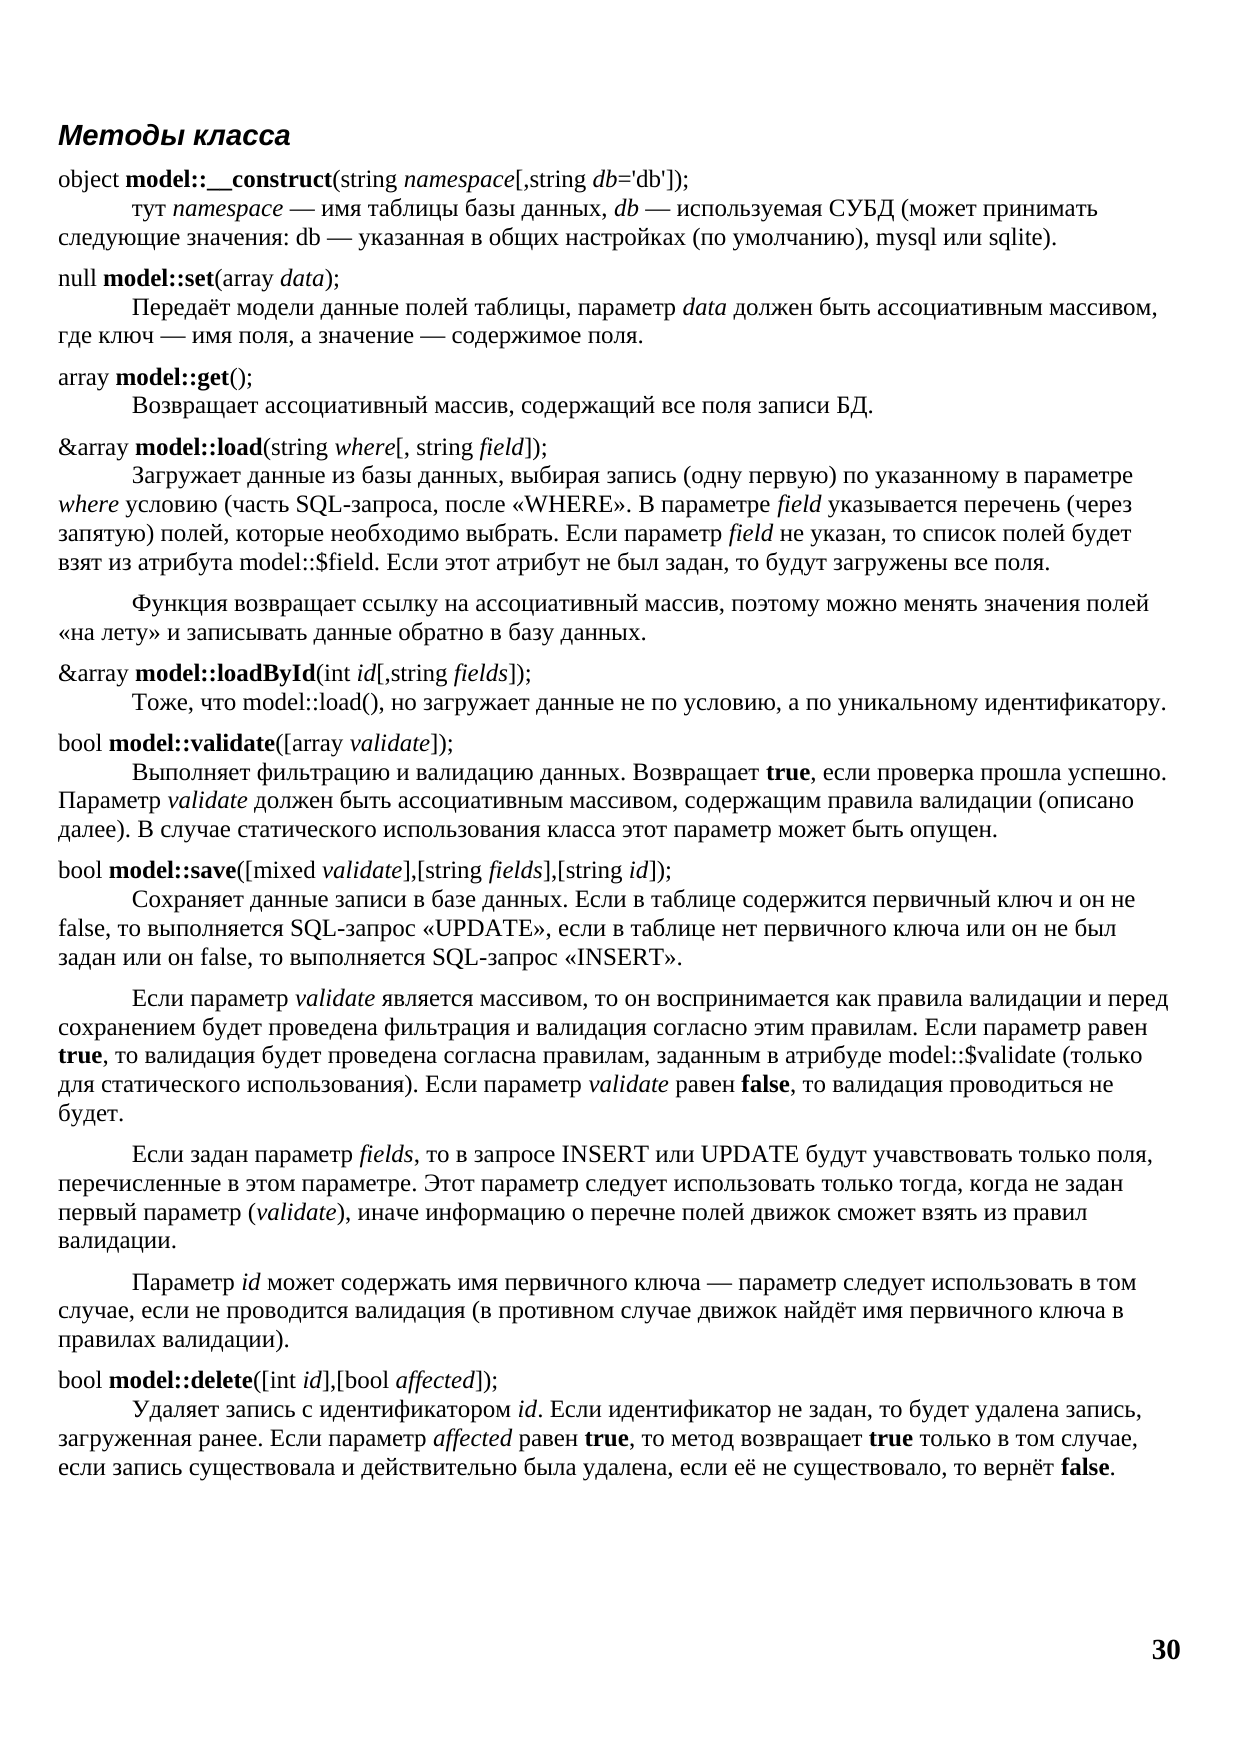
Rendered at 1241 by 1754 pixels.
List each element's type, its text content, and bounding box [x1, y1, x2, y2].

text Функция возвращает ссылку на ассоциативный массив, поэтому можно менять значения полей «на лету» и записывать данные обратно в базу данных. [58, 588, 1181, 645]
text bool model::save([mixed validate],[string fields],[string id]); Сохраняет данные записи в базе данных. Если в таблице содержится первичный ключ и он не false, то выполняется SQL-запрос «UPDATE», если в таблице нет первичного ключа или он не был задан или он false, то выполняется SQL-запрос «INSERT». [58, 855, 1181, 970]
text null model::set(array data); Передаёт модели данные полей таблицы, параметр data должен быть ассоциативным массивом, где ключ — имя поля, а значение — содержимое поля. [58, 263, 1181, 349]
text Если параметр validate является массивом, то он воспринимается как правила валидации и перед сохранением будет проведена фильтрация и валидация согласно этим правилам. Если параметр равен true, то валидация будет проведена согласна правилам, заданным в атрибуде model::$validate (только для статического использования). Если параметр validate равен false, то валидация проводиться не будет. [58, 983, 1181, 1127]
text array model::get(); Возвращает ассоциативный массив, содержащий все поля записи БД. [58, 362, 1181, 419]
text object model::__construct(string namespace[,string db='db']); тут namespace — имя таблицы базы данных, db — используемая СУБД (может принимать следующие значения: db — указанная в общих настройках (по умолчанию), mysql или sqlite). [58, 164, 1181, 250]
text bool model::delete([int id],[bool affected]); Удаляет запись с идентификатором id. Если идентификатор не задан, то будет удалена запись, загруженная ранее. Если параметр affected равен true, то метод возвращает true только в том случае, если запись существовала и действительно была удалена, если её не существовало, то вернёт false. [58, 1365, 1181, 1480]
subtitle Методы класса [58, 118, 1181, 152]
text bool model::validate([array validate]); Выполняет фильтрацию и валидацию данных. Возвращает true, если проверка прошла успешно. Параметр validate должен быть ассоциативным массивом, содержащим правила валидации (описано далее). В случае статического использования класса этот параметр может быть опущен. [58, 728, 1181, 843]
text Параметр id может содержать имя первичного ключа — параметр следует использовать в том случае, если не проводится валидация (в противном случае движок найдёт имя первичного ключа в правилах валидации). [58, 1267, 1181, 1353]
text &array model::load(string where[, string field]); Загружает данные из базы данных, выбирая запись (одну первую) по указанному в параметре where условию (часть SQL-запроса, после «WHERE». В параметре field указывается перечень (через запятую) полей, которые необходимо выбрать. Если параметр field не указан, то список полей будет взят из атрибута model::$field. Если этот атрибут не был задан, то будут загружены все поля. [58, 432, 1181, 575]
text &array model::loadById(int id[,string fields]); Тоже, что model::load(), но загружает данные не по условию, а по уникальному идентификатору. [58, 658, 1181, 715]
text Если задан параметр fields, то в запросе INSERT или UPDATE будут учавствовать только поля, перечисленные в этом параметре. Этот параметр следует использовать только тогда, когда не задан первый параметр (validate), иначе информацию о перечне полей движок сможет взять из правил валидации. [58, 1139, 1181, 1254]
